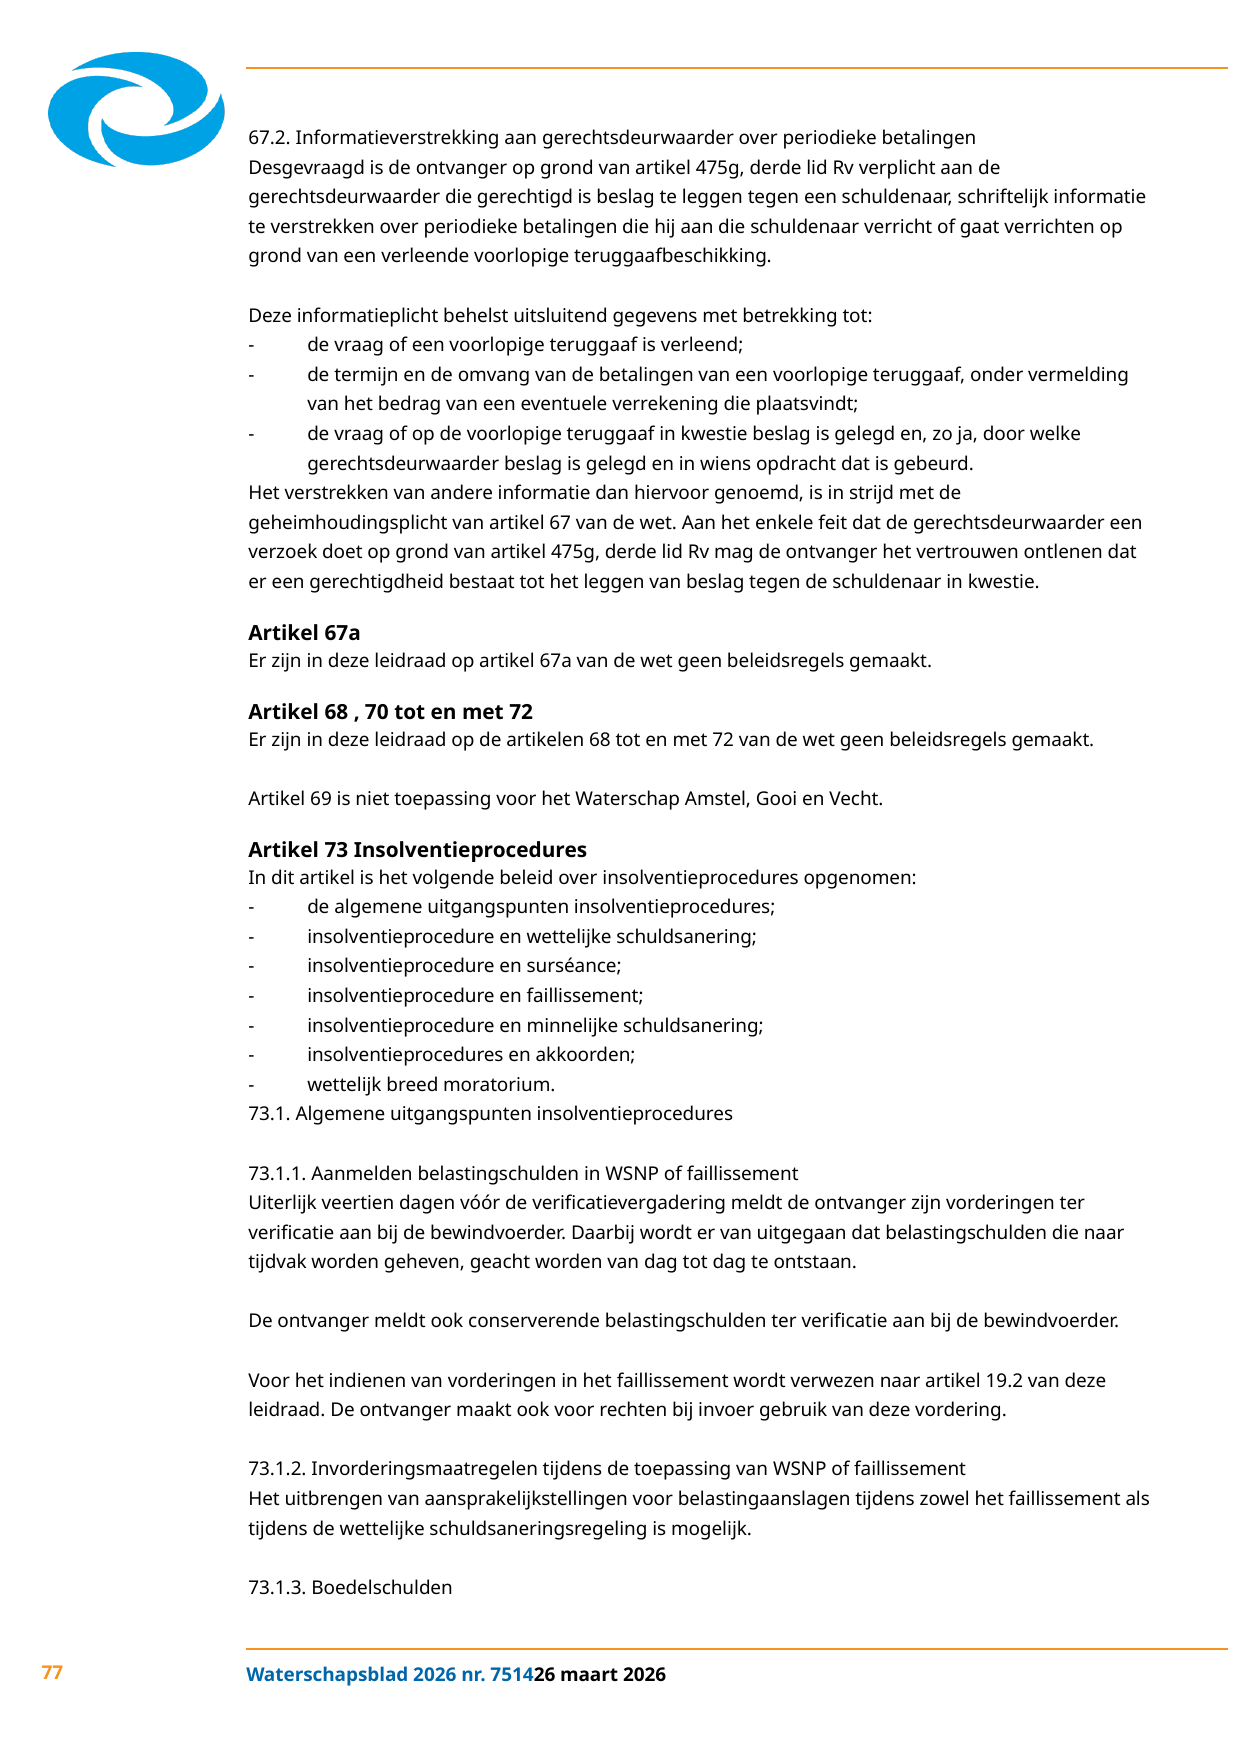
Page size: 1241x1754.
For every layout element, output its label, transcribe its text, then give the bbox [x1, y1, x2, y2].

text In dit artikel is het volgende beleid over insolventieprocedures opgenomen: [248, 864, 1152, 889]
text 73.1.3. Boedelschulden [248, 1574, 1152, 1599]
text Voor het indienen van vorderingen in het faillissement wordt verwezen naar artikel 19.2 van deze leidraad. De ontvanger maakt ook voor rechten bij invoer gebruik van deze vordering. [248, 1367, 1152, 1422]
text Uiterlijk veertien dagen vóór de verificatievergadering meldt de ontvanger zijn vorderingen ter verificatie aan bij de bewindvoerder. Daarbij wordt er van uitgegaan dat belastingschulden die naar tijdvak worden geheven, geacht worden van dag tot dag te ontstaan. [248, 1189, 1152, 1274]
list de algemene uitgangspunten insolventieprocedures; [248, 893, 1152, 919]
list de vraag of op de voorlopige teruggaaf in kwestie beslag is gelegd en, zo ja, door welke gerechtsdeurwaarder beslag is gelegd en in wiens opdracht dat is gebeurd. [248, 420, 1152, 476]
list de termijn en de omvang van de betalingen van een voorlopige teruggaaf, onder vermelding van het bedrag van een eventuele verrekening die plaatsvindt; [248, 361, 1152, 416]
text De ontvanger meldt ook conserverende belastingschulden ter verificatie aan bij de bewindvoerder. [248, 1308, 1152, 1333]
text 73.1.1. Aanmelden belastingschulden in WSNP of faillissement [248, 1160, 1152, 1185]
list de vraag of een voorlopige teruggaaf is verleend; [248, 331, 1152, 357]
text 67.2. Informatieverstrekking aan gerechtsdeurwaarder over periodieke betalingen [248, 124, 1152, 150]
text Deze informatieplicht behelst uitsluitend gegevens met betrekking tot: [248, 302, 1152, 328]
list insolventieprocedure en surséance; [248, 953, 1152, 978]
text Het uitbrengen van aansprakelijkstellingen voor belastingaanslagen tijdens zowel het faillissement als tijdens de wettelijke schuldsaneringsregeling is mogelijk. [248, 1485, 1152, 1540]
text Er zijn in deze leidraad op de artikelen 68 tot en met 72 van de wet geen beleidsregels gemaakt. [248, 726, 1152, 752]
text Artikel 73 Insolventieprocedures [248, 835, 1152, 864]
list insolventieprocedure en wettelijke schuldsanering; [248, 923, 1152, 949]
picture [41, 47, 231, 172]
text Er zijn in deze leidraad op artikel 67a van de wet geen beleidsregels gemaakt. [248, 647, 1152, 673]
text 73.1.2. Invorderingsmaatregelen tijdens de toepassing van WSNP of faillissement [248, 1456, 1152, 1481]
list wettelijk breed moratorium. [248, 1071, 1152, 1097]
text Artikel 68 , 70 tot en met 72 [248, 697, 1152, 726]
text Het verstrekken van andere informatie dan hiervoor genoemd, is in strijd met de geheimhoudingsplicht van artikel 67 van de wet. Aan het enkele feit dat de gerechtsdeurwaarder een verzoek doet op grond van artikel 475g, derde lid Rv mag de ontvanger het vertrouwen ontlenen dat er een gerechtigdheid bestaat tot het leggen van beslag tegen de schuldenaar in kwestie. [248, 479, 1152, 594]
text Artikel 69 is niet toepassing voor het Waterschap Amstel, Gooi en Vecht. [248, 785, 1152, 811]
list insolventieprocedure en faillissement; [248, 982, 1152, 1008]
list insolventieprocedure en minnelijke schuldsanering; [248, 1012, 1152, 1037]
text Desgevraagd is de ontvanger op grond van artikel 475g, derde lid Rv verplicht aan de gerechtsdeurwaarder die gerechtigd is beslag te leggen tegen een schuldenaar, schriftelijk informatie te verstrekken over periodieke betalingen die hij aan die schuldenaar verricht of gaat verrichten op grond van een verleende voorlopige teruggaafbeschikking. [248, 154, 1152, 268]
text 73.1. Algemene uitgangspunten insolventieprocedures [248, 1101, 1152, 1126]
list insolventieprocedures en akkoorden; [248, 1041, 1152, 1067]
text Artikel 67a [248, 618, 1152, 647]
